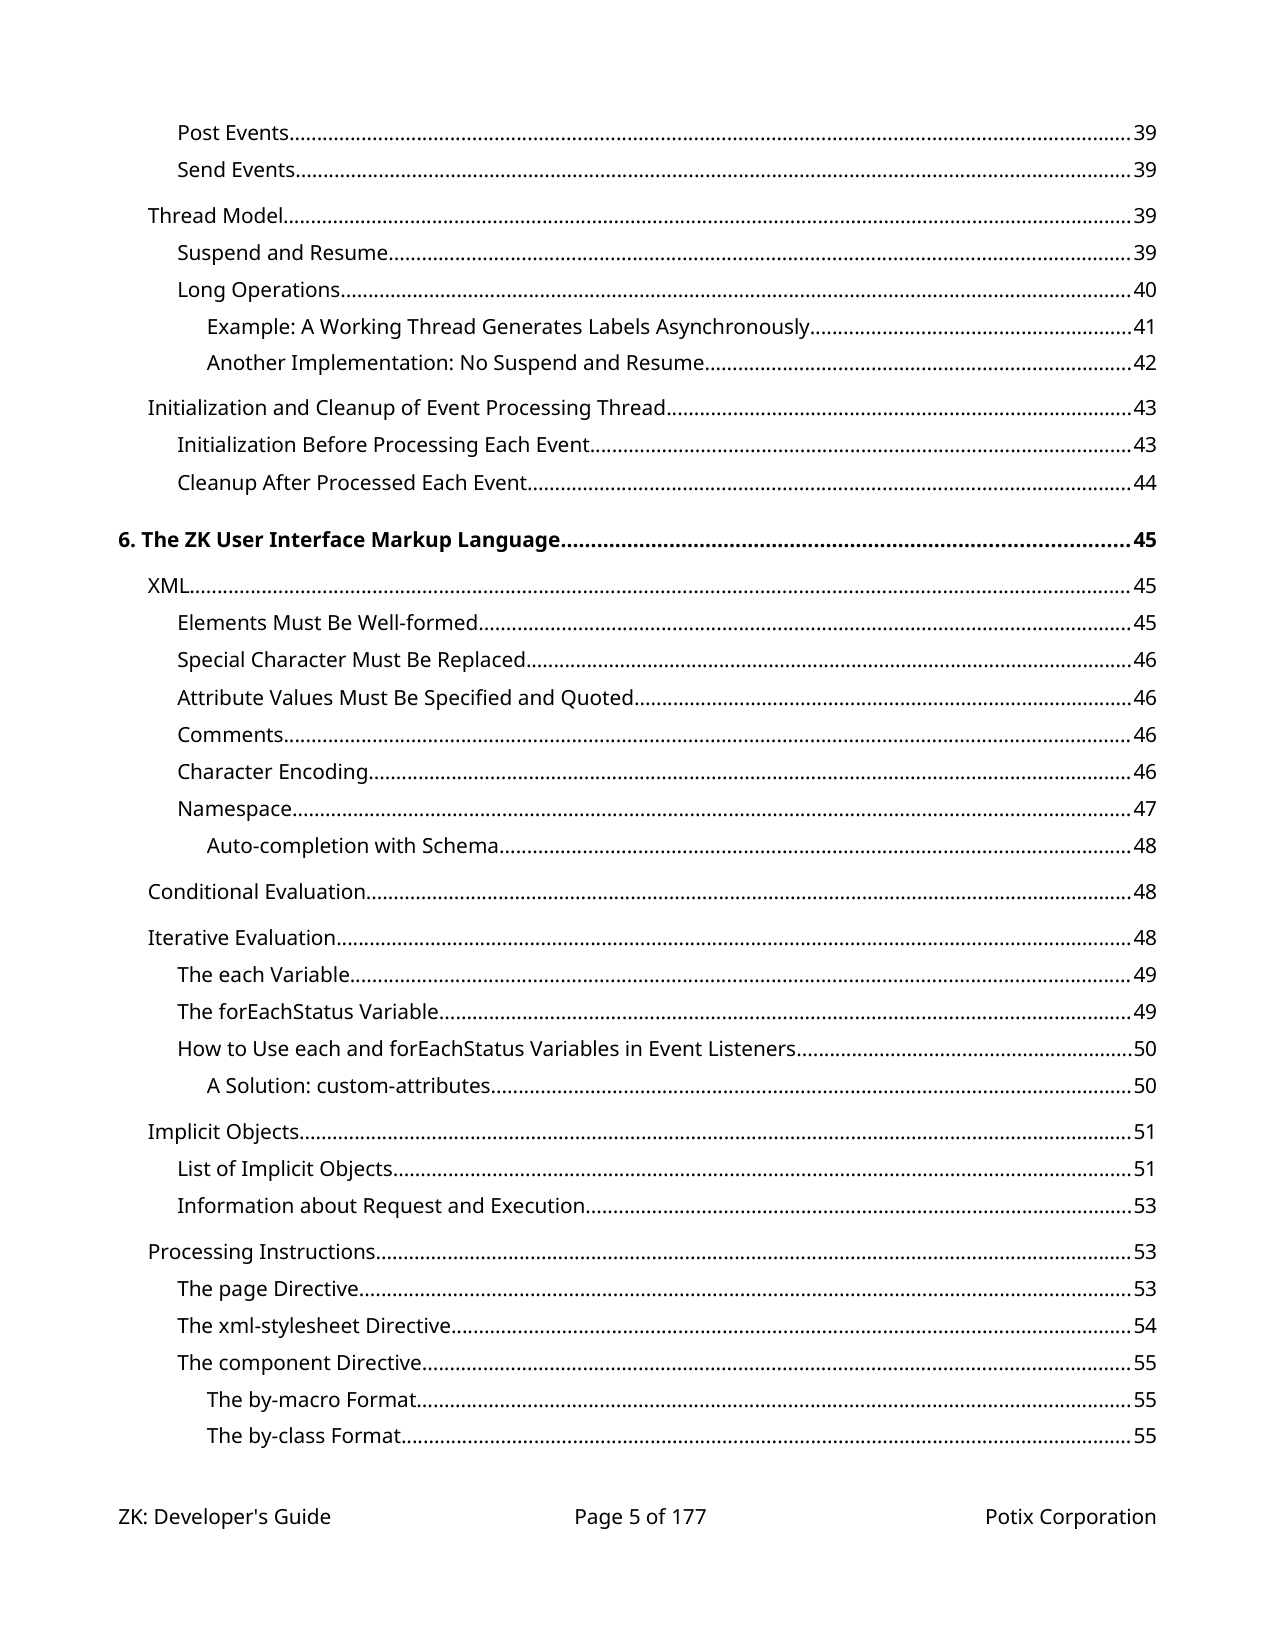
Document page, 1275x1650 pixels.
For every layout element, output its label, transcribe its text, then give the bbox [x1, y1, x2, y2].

text The page Directive 53 [177, 1274, 1157, 1302]
text Auto-completion with Schema 48 [207, 831, 1157, 859]
text Iterative Evaluation 48 [148, 923, 1157, 951]
text The each Variable 49 [177, 960, 1157, 988]
text XML 45 [148, 571, 1157, 599]
text A Solution: custom-attributes 50 [207, 1071, 1157, 1099]
text How to Use each and forEachStatus Variables in Event Listeners 50 [177, 1034, 1157, 1062]
text Attribute Values Must Be Specified and Quoted 46 [177, 683, 1157, 711]
text List of Implicit Objects 51 [177, 1154, 1157, 1182]
text Send Events 39 [177, 155, 1157, 183]
text Information about Request and Execution 53 [177, 1191, 1157, 1219]
text The component Directive 55 [177, 1348, 1157, 1377]
text Example: A Working Thread Generates Labels Asynchronously 41 [207, 312, 1157, 341]
text Long Operations 40 [177, 275, 1157, 303]
text Post Events 39 [177, 118, 1157, 146]
text Suspend and Resume 39 [177, 238, 1157, 266]
text Thread Model 39 [148, 201, 1157, 229]
text Special Character Must Be Replaced 46 [177, 646, 1157, 674]
text Elements Must Be Well-formed 45 [177, 608, 1157, 637]
text Another Implementation: No Suspend and Resume 42 [207, 348, 1157, 376]
text Initialization and Cleanup of Event Processing Thread 43 [148, 393, 1157, 422]
text Conditional Evaluation 48 [148, 877, 1157, 905]
text Comments 46 [177, 720, 1157, 748]
text Initialization Before Processing Each Event 43 [177, 431, 1157, 459]
text Implicit Objects 51 [148, 1117, 1157, 1145]
text The by-class Format 55 [207, 1421, 1157, 1449]
text Character Encoding 46 [177, 757, 1157, 785]
text Cleanup After Processed Each Event 44 [177, 468, 1157, 496]
text The forEachStatus Variable 49 [177, 997, 1157, 1025]
text Namespace 47 [177, 794, 1157, 822]
text Processing Instructions 53 [148, 1237, 1157, 1265]
text 6. The ZK User Interface Markup Language 45 [118, 525, 1157, 554]
text The by-macro Format 55 [207, 1386, 1157, 1414]
text The xml-stylesheet Directive 54 [177, 1311, 1157, 1339]
